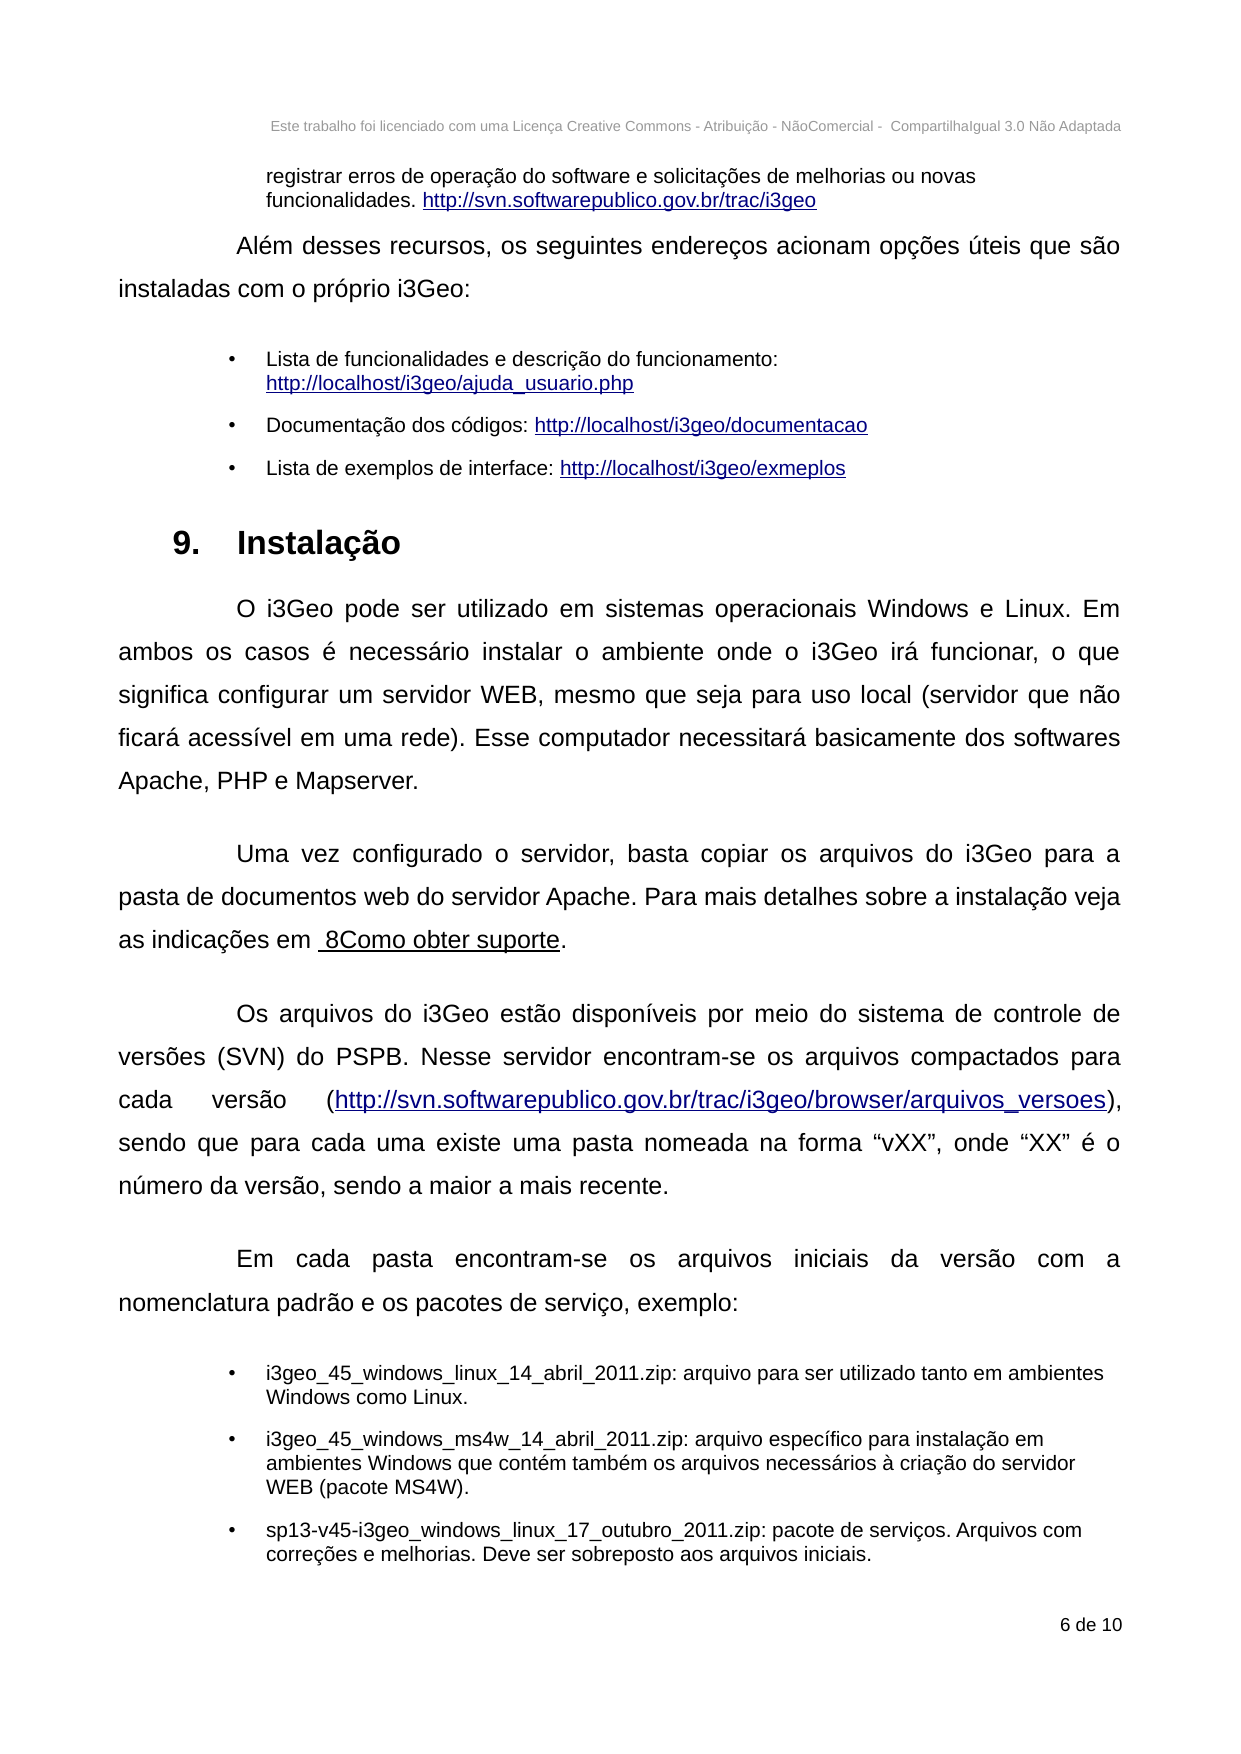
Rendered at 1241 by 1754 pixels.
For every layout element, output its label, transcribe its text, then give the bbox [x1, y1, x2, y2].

subtitle Instalação [163, 523, 1077, 562]
text Em cada pasta encontram-se os arquivos iniciais da versão com a nomenclatura padrão e os pacotes de serviço, exemplo: [118, 1244, 1122, 1316]
list registrar erros de operação do software e solicitações de melhorias ou novas funcionalidades. http://svn.softwarepublico.gov.br/trac/i3geo [228, 164, 1122, 212]
list sp13-v45-i3geo_windows_linux_17_outubro_2011.zip: pacote de serviços. Arquivos com correções e melhorias. Deve ser sobreposto aos arquivos iniciais. [228, 1517, 1122, 1566]
list Lista de funcionalidades e descrição do funcionamento: http://localhost/i3geo/ajuda_usuario.php [228, 347, 1122, 395]
list i3geo_45_windows_ms4w_14_abril_2011.zip: arquivo específico para instalação em ambientes Windows que contém também os arquivos necessários à criação do servidor WEB (pacote MS4W). [228, 1427, 1122, 1499]
list i3geo_45_windows_linux_14_abril_2011.zip: arquivo para ser utilizado tanto em ambientes Windows como Linux. [228, 1361, 1122, 1409]
list Documentação dos códigos: http://localhost/i3geo/documentacao [228, 413, 1122, 437]
text Além desses recursos, os seguintes endereços acionam opções úteis que são instaladas com o próprio i3Geo: [118, 231, 1122, 302]
text Uma vez configurado o servidor, basta copiar os arquivos do i3Geo para a pasta de documentos web do servidor Apache. Para mais detalhes sobre a instalação veja as indicações em 8.Como obter suporte. [118, 839, 1122, 954]
text Os arquivos do i3Geo estão disponíveis por meio do sistema de controle de versões (SVN) do PSPB. Nesse servidor encontram-se os arquivos compactados para cada versão (http://svn.softwarepublico.gov.br/trac/i3geo/browser/arquivos_versoes), sendo que para cada uma existe uma pasta nomeada na forma “vXX”, onde “XX” é o número da versão, sendo a maior a mais recente. [118, 999, 1122, 1200]
list Lista de exemplos de interface: http://localhost/i3geo/exmeplos [228, 456, 1122, 480]
text O i3Geo pode ser utilizado em sistemas operacionais Windows e Linux. Em ambos os casos é necessário instalar o ambiente onde o i3Geo irá funcionar, o que significa configurar um servidor WEB, mesmo que seja para uso local (servidor que não ficará acessível em uma rede). Esse computador necessitará basicamente dos softwares Apache, PHP e Mapserver. [118, 593, 1122, 795]
